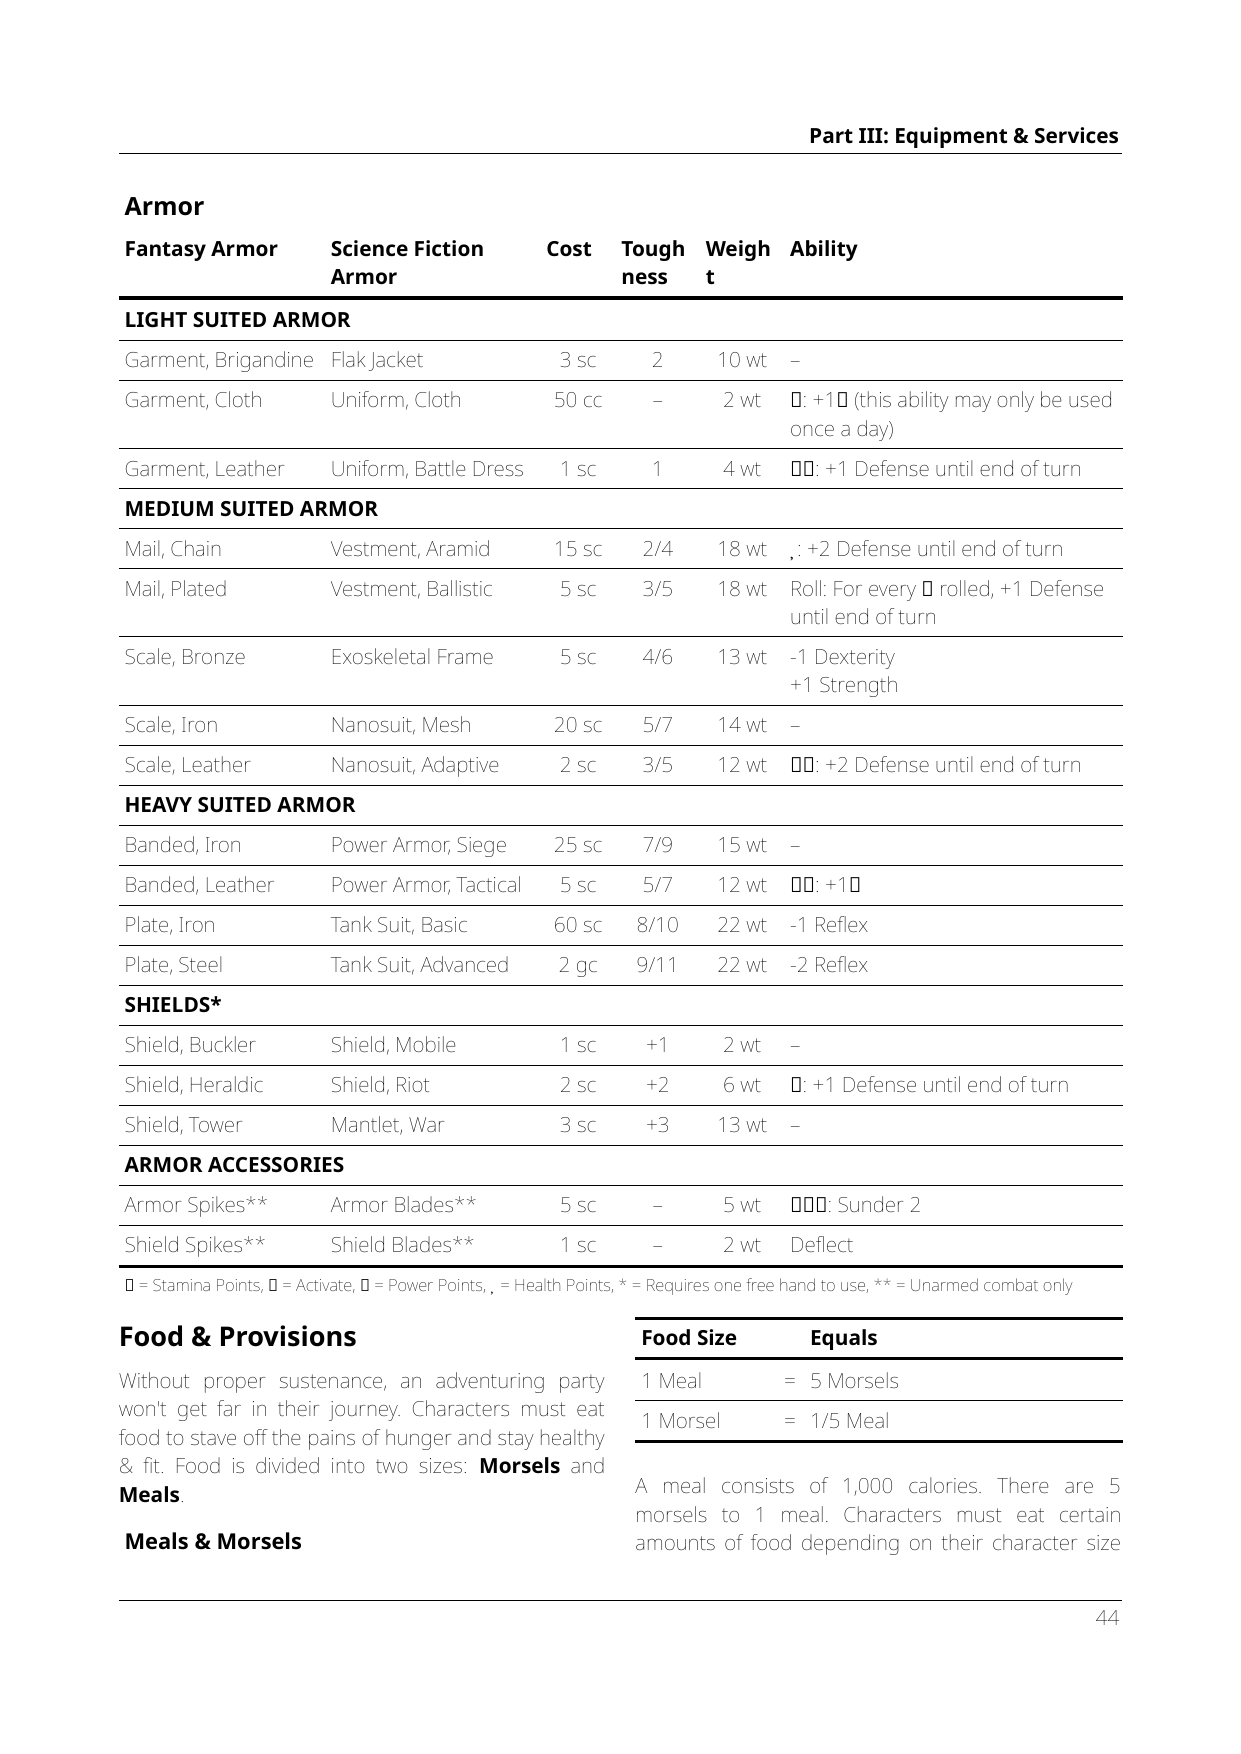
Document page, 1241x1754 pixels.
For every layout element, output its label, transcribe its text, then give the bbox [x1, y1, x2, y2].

table_cell HEAVY SUITED ARMOR [119, 786, 1123, 825]
table_cell Shield Spikes** [119, 1226, 325, 1265]
table_cell 15 wt [700, 826, 784, 865]
table_cell Shield, Mobile [325, 1026, 540, 1065]
table_cell 5 sc [540, 569, 615, 636]
table_cell 10 wt [700, 341, 784, 379]
table_cell 12 wt [700, 746, 784, 785]
table_cell Toughness [615, 228, 700, 296]
table_cell 5/7 [615, 706, 700, 745]
table_cell – [615, 381, 700, 448]
text A meal consists of 1,000 calories. There are 5 morsels to 1 meal. Characters must eat certain amounts of food depending on their character size [635, 1443, 1122, 1557]
table_cell 18 wt [700, 529, 784, 568]
table_cell -2 Reflex [784, 946, 1123, 985]
table_cell Garment, Cloth [119, 381, 325, 448]
table_cell Nanosuit, Adaptive [325, 746, 540, 785]
table_cell Tank Suit, Advanced [325, 946, 540, 985]
table_cell : +2 Defense until end of turn [784, 746, 1123, 785]
table_cell 7/9 [615, 826, 700, 865]
table_cell Tank Suit, Basic [325, 906, 540, 945]
table_cell Scale, Iron [119, 706, 325, 745]
table_cell Shield, Tower [119, 1106, 325, 1145]
table_cell Vestment, Aramid [325, 529, 540, 568]
table_cell 2 wt [700, 1226, 784, 1265]
table_cell 3/5 [615, 746, 700, 785]
table_cell ARMOR ACCESSORIES [119, 1146, 1123, 1185]
table_cell Garment, Brigandine [119, 341, 325, 379]
table_cell [776, 1320, 804, 1357]
table_cell 12 wt [700, 866, 784, 905]
table_cell MEDIUM SUITED ARMOR [119, 489, 1123, 528]
table_cell 22 wt [700, 906, 784, 945]
table_cell 6 wt [700, 1066, 784, 1105]
table_cell Deflect [784, 1226, 1123, 1265]
table_cell – [615, 1186, 700, 1225]
table_cell 2 sc [540, 746, 615, 785]
table_cell 25 sc [540, 826, 615, 865]
table_cell Exoskeletal Frame [325, 637, 540, 705]
table_cell Equals [804, 1320, 1123, 1357]
table_cell Food Size [635, 1320, 776, 1357]
table_cell 15 sc [540, 529, 615, 568]
table_cell Power Armor, Tactical [325, 866, 540, 905]
table_cell : +1 Defense until end of turn [784, 449, 1123, 488]
table_cell : +2 Defense until end of turn [784, 529, 1123, 568]
table_cell Armor Spikes** [119, 1186, 325, 1225]
table_cell 1/5 Meal [804, 1401, 1123, 1440]
table_cell – [784, 706, 1123, 745]
table_cell 9/11 [615, 946, 700, 985]
table_cell Shield, Heraldic [119, 1066, 325, 1105]
table_cell 5 Morsels [804, 1360, 1123, 1400]
table_cell 2/4 [615, 529, 700, 568]
table_cell Mail, Chain [119, 529, 325, 568]
table_cell 1 Morsel [635, 1401, 776, 1440]
table_cell +1 [615, 1026, 700, 1065]
table_cell 2 gc [540, 946, 615, 985]
table_cell 20 sc [540, 706, 615, 745]
table_cell Shield Blades** [325, 1226, 540, 1265]
table_cell -1 Reflex [784, 906, 1123, 945]
table_cell – [784, 1026, 1123, 1065]
table_cell 1 sc [540, 1226, 615, 1265]
table_cell Mail, Plated [119, 569, 325, 636]
table_cell 2 wt [700, 1026, 784, 1065]
table_cell 3 sc [540, 1106, 615, 1145]
table_cell 1 sc [540, 1026, 615, 1065]
table_cell 13 wt [700, 1106, 784, 1145]
table_cell -1 Dexterity +1 Strength [784, 637, 1123, 705]
table_cell Cost [540, 228, 615, 296]
table_cell : +1 (this ability may only be used once a day) [784, 381, 1123, 448]
table_cell Banded, Leather [119, 866, 325, 905]
table_cell – [615, 1226, 700, 1265]
table_cell 5 sc [540, 1186, 615, 1225]
table_cell – [784, 341, 1123, 379]
table_cell 2 [615, 341, 700, 379]
table_cell Mantlet, War [325, 1106, 540, 1145]
table_cell 3 sc [540, 341, 615, 379]
table_cell SHIELDS* [119, 986, 1123, 1025]
table_cell 13 wt [700, 637, 784, 705]
table_cell Scale, Leather [119, 746, 325, 785]
table_cell Shield, Buckler [119, 1026, 325, 1065]
table_cell Armor Blades** [325, 1186, 540, 1225]
table_cell 50 cc [540, 381, 615, 448]
table_cell – [784, 826, 1123, 865]
table_cell Fantasy Armor [119, 228, 325, 296]
table_cell = [776, 1401, 804, 1440]
table_header Meals & Morsels [119, 1520, 606, 1561]
table_cell Garment, Leather [119, 449, 325, 488]
table_cell 5/7 [615, 866, 700, 905]
table_cell Weight [700, 228, 784, 296]
table_cell 8/10 [615, 906, 700, 945]
table_cell 60 sc [540, 906, 615, 945]
table_cell 2 wt [700, 381, 784, 448]
table_cell Power Armor, Siege [325, 826, 540, 865]
table_cell Vestment, Ballistic [325, 569, 540, 636]
table_cell 2 sc [540, 1066, 615, 1105]
table_cell Nanosuit, Mesh [325, 706, 540, 745]
table_cell 5 wt [700, 1186, 784, 1225]
table_cell : Sunder 2 [784, 1186, 1123, 1225]
table_cell = [776, 1360, 804, 1400]
table_cell +3 [615, 1106, 700, 1145]
table_cell Plate, Iron [119, 906, 325, 945]
table_cell Shield, Riot [325, 1066, 540, 1105]
table_cell : +1 Defense until end of turn [784, 1066, 1123, 1105]
table_cell Science Fiction Armor [325, 228, 540, 296]
table_cell 5 sc [540, 866, 615, 905]
table_cell Scale, Bronze [119, 637, 325, 705]
table_cell 22 wt [700, 946, 784, 985]
table_cell 4 wt [700, 449, 784, 488]
table_header Armor [119, 183, 1123, 228]
table_cell 1 [615, 449, 700, 488]
table_cell 3/5 [615, 569, 700, 636]
table_cell – [784, 1106, 1123, 1145]
table_cell Plate, Steel [119, 946, 325, 985]
table_cell Banded, Iron [119, 826, 325, 865]
table_cell 1 Meal [635, 1360, 776, 1400]
table_cell Ability [784, 228, 1123, 296]
text Without proper sustenance, an adventuring party won't get far in their journey. Characters must eat food to stave off the pains of hunger and stay healthy & fit. Food is divided into two sizes: Morsels and Meals. [118, 1366, 605, 1508]
table_cell  = Stamina Points,  = Activate,  = Power Points,  = Health Points, * = Requires one free hand to use, ** = Unarmed combat only [119, 1268, 1123, 1302]
table_cell Flak Jacket [325, 341, 540, 379]
text Food & Provisions [118, 1317, 605, 1354]
table_cell +2 [615, 1066, 700, 1105]
table_cell 1 sc [540, 449, 615, 488]
table_cell Roll: For every  rolled, +1 Defense until end of turn [784, 569, 1123, 636]
table_cell 14 wt [700, 706, 784, 745]
table_cell Uniform, Battle Dress [325, 449, 540, 488]
table_cell LIGHT SUITED ARMOR [119, 300, 1123, 339]
table_cell Uniform, Cloth [325, 381, 540, 448]
table_cell 5 sc [540, 637, 615, 705]
table_cell 4/6 [615, 637, 700, 705]
table_cell : +1 [784, 866, 1123, 905]
table_cell 18 wt [700, 569, 784, 636]
